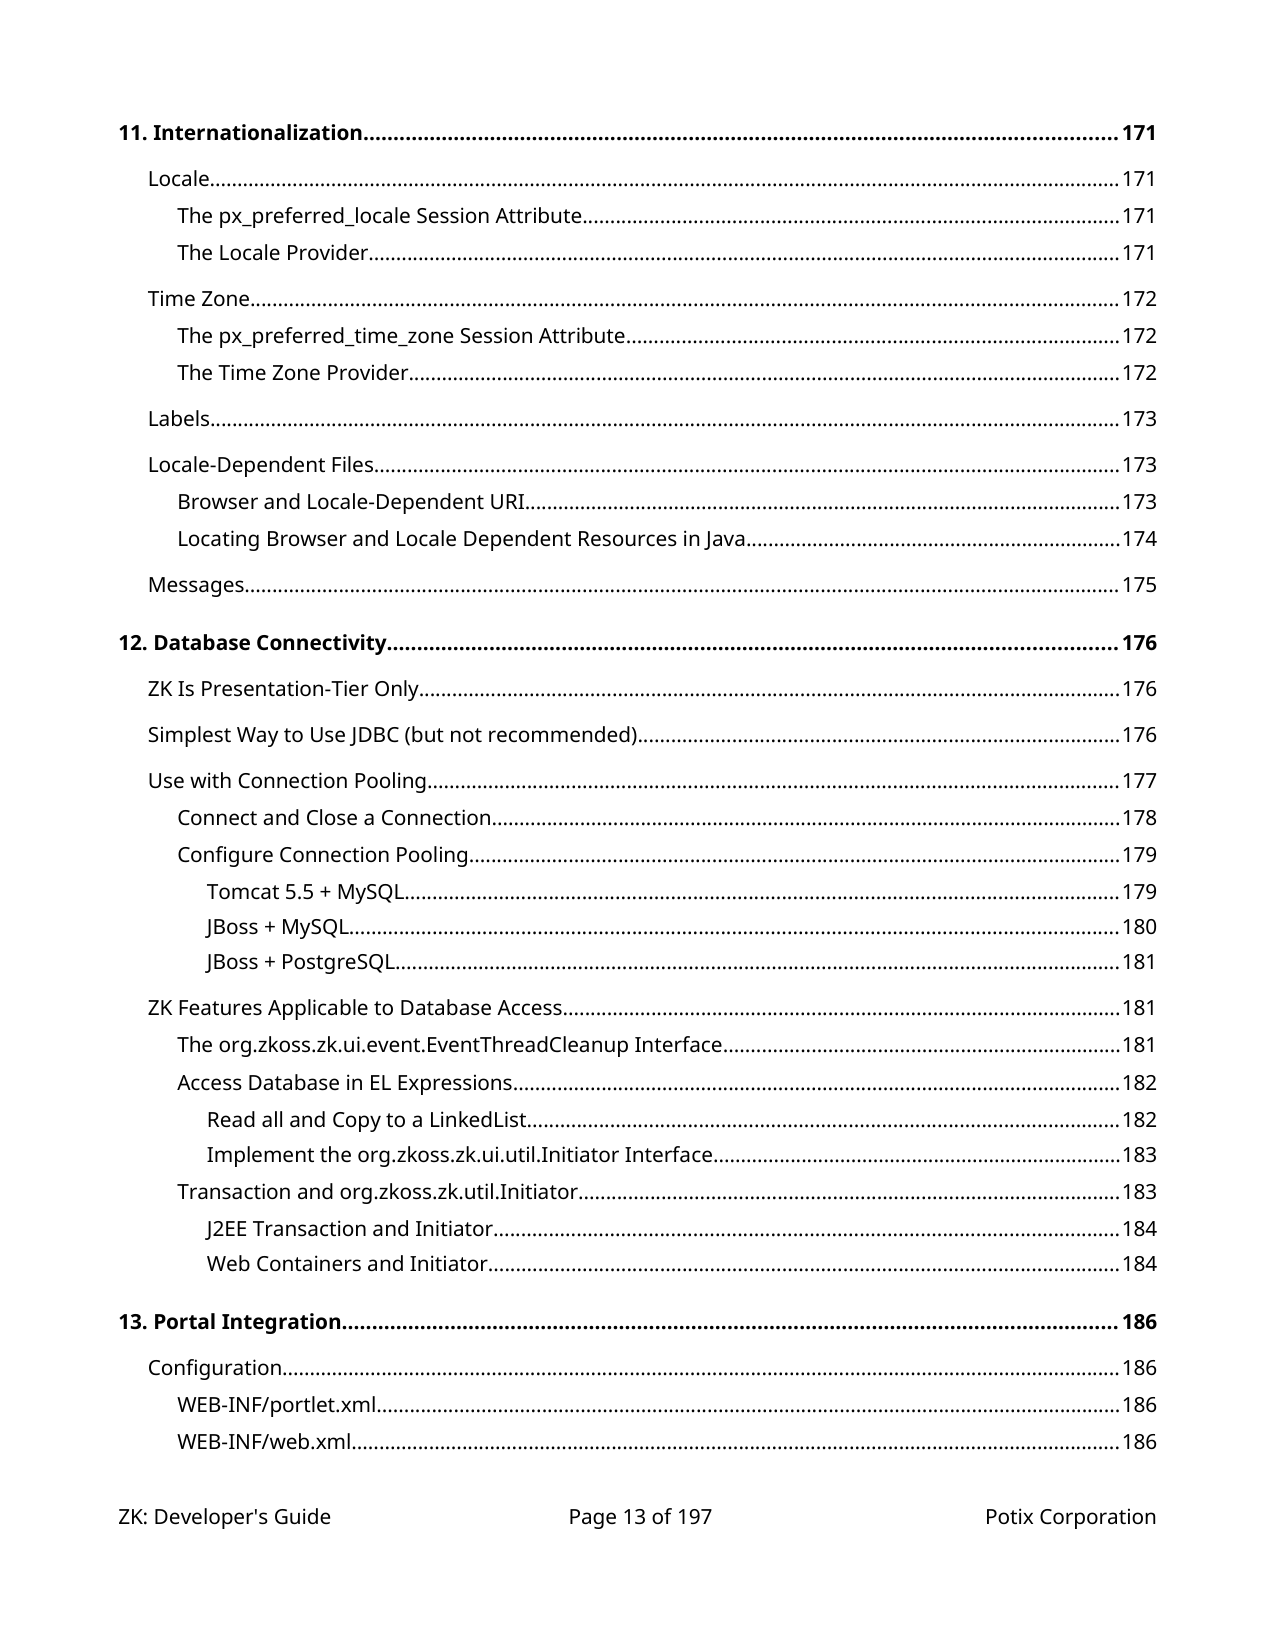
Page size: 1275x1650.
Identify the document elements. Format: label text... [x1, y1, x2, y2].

text J2EE Transaction and Initiator 184 [207, 1214, 1157, 1242]
text WEB-INF/web.xml 186 [177, 1427, 1157, 1455]
text Locale-Dependent Files 173 [148, 450, 1157, 478]
text The Time Zone Provider 172 [177, 358, 1157, 387]
text The px_preferred_locale Session Attribute 171 [177, 201, 1157, 229]
text The org.zkoss.zk.ui.event.EventThreadCleanup Interface 181 [177, 1031, 1157, 1059]
text Use with Connection Pooling 177 [148, 766, 1157, 794]
text Configuration 186 [148, 1353, 1157, 1381]
text The px_preferred_time_zone Session Attribute 172 [177, 321, 1157, 349]
text ZK Features Applicable to Database Access 181 [148, 993, 1157, 1022]
text 11. Internationalization 171 [118, 118, 1157, 146]
text Tomcat 5.5 + MySQL 179 [207, 877, 1157, 905]
text 12. Database Connectivity 176 [118, 628, 1157, 656]
text Web Containers and Initiator 184 [207, 1249, 1157, 1277]
text Time Zone 172 [148, 284, 1157, 312]
text Messages 175 [148, 570, 1157, 598]
text Labels 173 [148, 404, 1157, 432]
text Connect and Close a Connection 178 [177, 803, 1157, 831]
text JBoss + MySQL 180 [207, 912, 1157, 941]
text Read all and Copy to a LinkedList 182 [207, 1105, 1157, 1133]
text Implement the org.zkoss.zk.ui.util.Initiator Interface 183 [207, 1140, 1157, 1168]
text Browser and Locale-Dependent URI 173 [177, 487, 1157, 516]
text Locale 171 [148, 164, 1157, 192]
text Access Database in EL Expressions 182 [177, 1068, 1157, 1096]
text Transaction and org.zkoss.zk.util.Initiator 183 [177, 1177, 1157, 1205]
text Configure Connection Pooling 179 [177, 840, 1157, 868]
text JBoss + PostgreSQL 181 [207, 947, 1157, 976]
text Locating Browser and Locale Dependent Resources in Java 174 [177, 524, 1157, 553]
text WEB-INF/portlet.xml 186 [177, 1390, 1157, 1418]
text Simplest Way to Use JDBC (but not recommended) 176 [148, 720, 1157, 748]
text ZK Is Presentation-Tier Only 176 [148, 674, 1157, 702]
text 13. Portal Integration 186 [118, 1307, 1157, 1335]
text The Locale Provider 171 [177, 238, 1157, 266]
